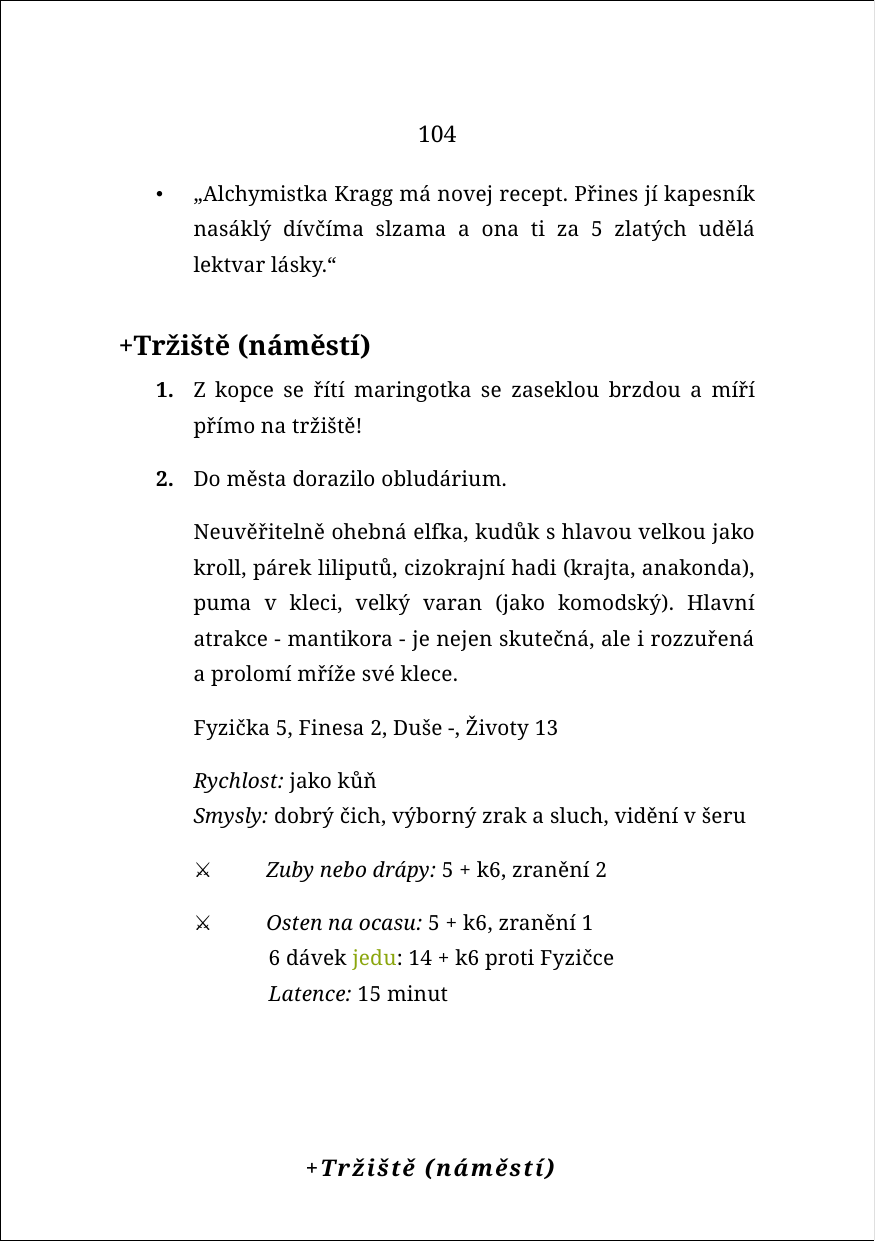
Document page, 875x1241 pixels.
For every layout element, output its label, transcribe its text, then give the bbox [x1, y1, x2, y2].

list Rychlost: jako kůň [156, 766, 756, 794]
list Smysly: dobrý čich, výborný zrak a sluch, vidění v šeru [156, 802, 756, 830]
list Latence: 15 minut [231, 979, 756, 1007]
list „Alchymistka Kragg má novej recept. Přines jí kapesník nasáklý dívčíma slzama a ona ti za 5 zlatých udělá lektvar lásky.“ [156, 179, 756, 278]
list 6 dávek jedu: 14 + k6 proti Fyzičce [231, 943, 756, 972]
list Do města dorazilo obludárium. [156, 464, 756, 493]
list ⚔ Zuby nebo drápy: 5 + k6, zranění 2 [156, 855, 756, 883]
list ⚔ Osten na ocasu: 5 + k6, zranění 1 [156, 908, 756, 936]
list Neuvěřitelně ohebná elfka, kudůk s hlavou velkou jako kroll, párek liliputů, cizokrajní hadi (krajta, anakonda), puma v kleci, velký varan (jako komodský). Hlavní atrakce - mantikora - je nejen skutečná, ale i rozzuřená a prolomí mříže své klece. [156, 517, 756, 688]
list Fyzička 5, Finesa 2, Duše -, Životy 13 [156, 713, 756, 741]
subtitle +Tržiště (náměstí) [118, 327, 756, 364]
list Z kopce se řítí maringotka se zaseklou brzdou a míří přímo na tržiště! [156, 376, 756, 439]
